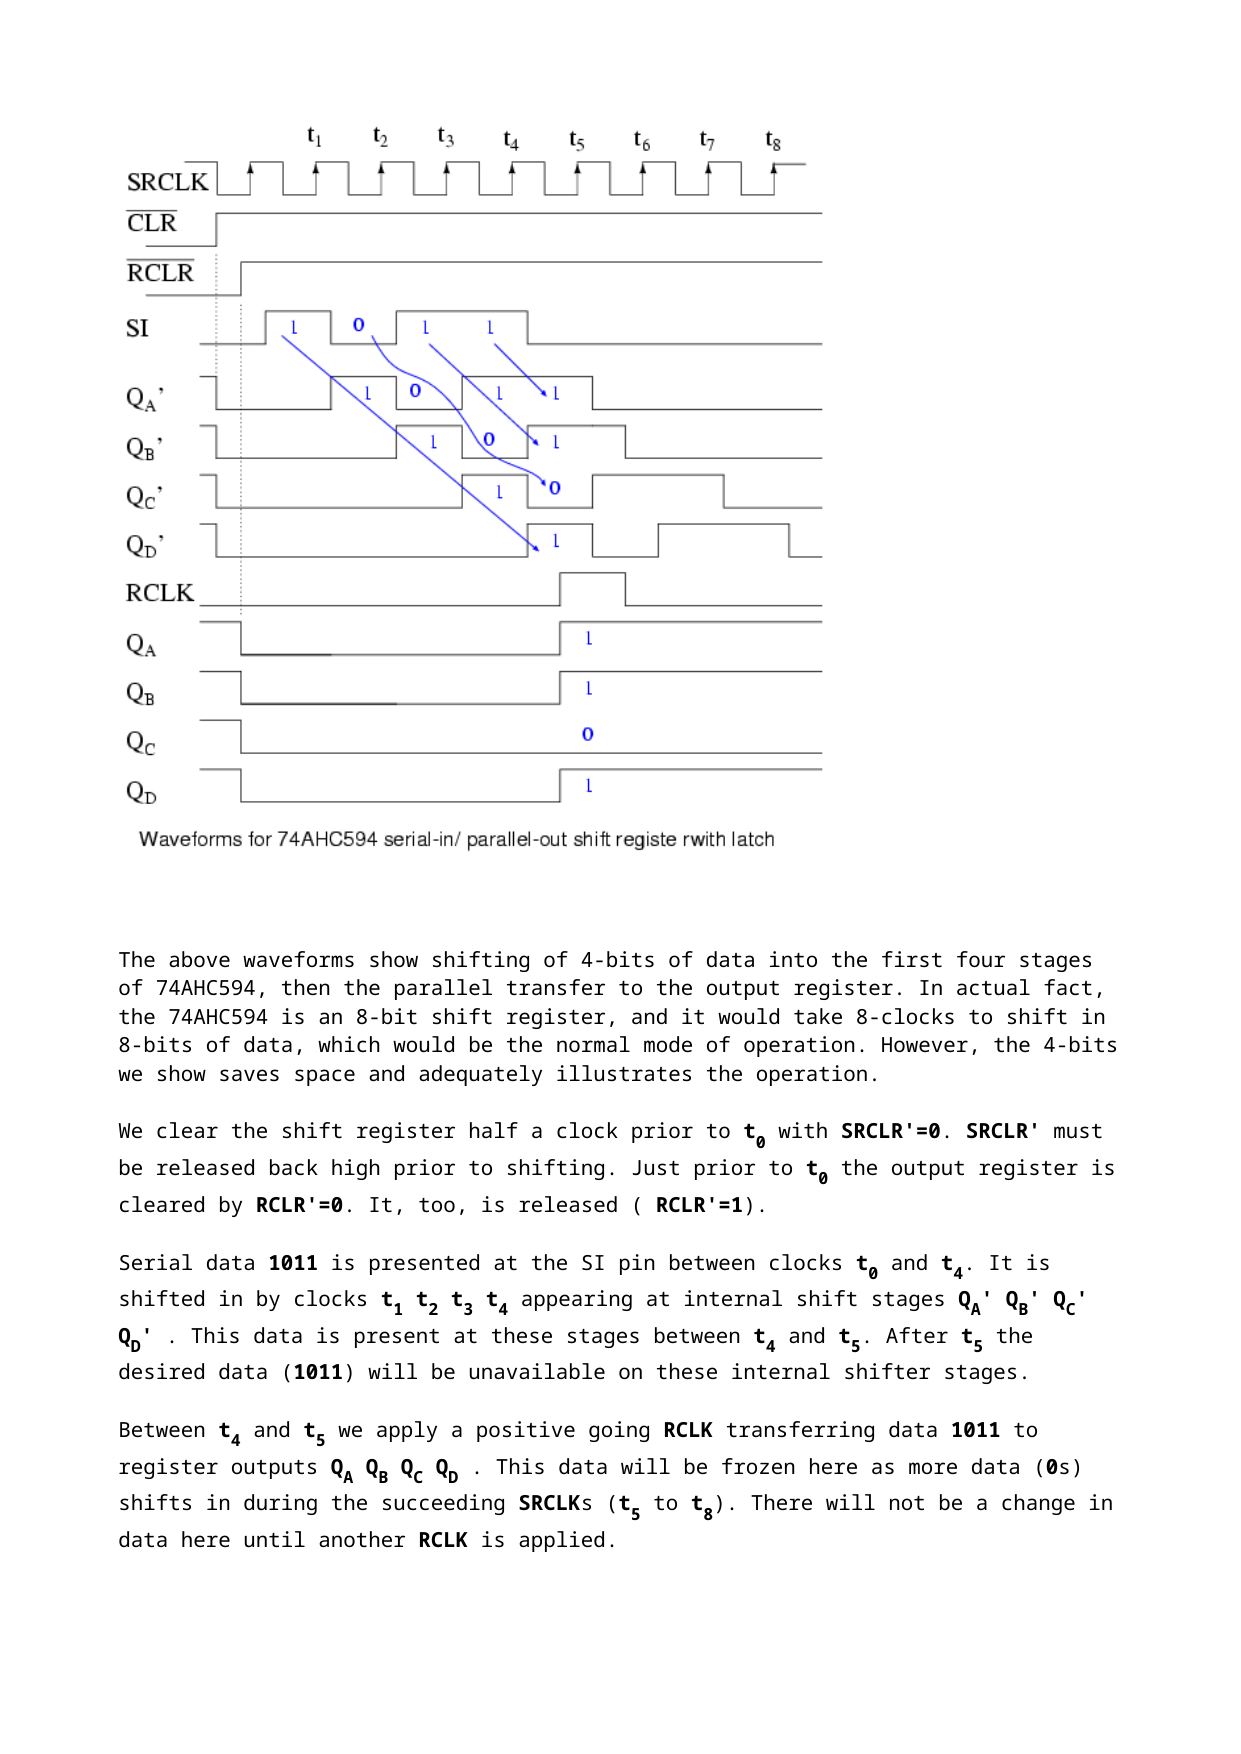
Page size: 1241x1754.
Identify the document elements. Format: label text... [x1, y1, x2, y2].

text Between t4 and t5 we apply a positive going RCLK transferring data 1011 to register outputs QA QB QC QD . This data will be frozen here as more data (0s) shifts in during the succeeding SRCLKs (t5 to t8). There will not be a change in data here until another RCLK is applied. [118, 1415, 1122, 1553]
text We clear the shift register half a clock prior to t0 with SRCLR'=0. SRCLR' must be released back high prior to shifting. Just prior to t0 the output register is cleared by RCLR'=0. It, too, is released ( RCLR'=1). [118, 1117, 1122, 1218]
text Serial data 1011 is presented at the SI pin between clocks t0 and t4. It is shifted in by clocks t1 t2 t3 t4 appearing at internal shift stages QA' QB' QC' QD' . This data is present at these stages between t4 and t5. After t5 the desired data (1011) will be unavailable on these internal shifter stages. [118, 1248, 1122, 1386]
picture [118, 118, 829, 858]
text The above waveforms show shifting of 4-bits of data into the first four stages of 74AHC594, then the parallel transfer to the output register. In actual fact, the 74AHC594 is an 8-bit shift register, and it would take 8-clocks to shift in 8-bits of data, which would be the normal mode of operation. However, the 4-bits we show saves space and adequately illustrates the operation. [118, 945, 1122, 1087]
